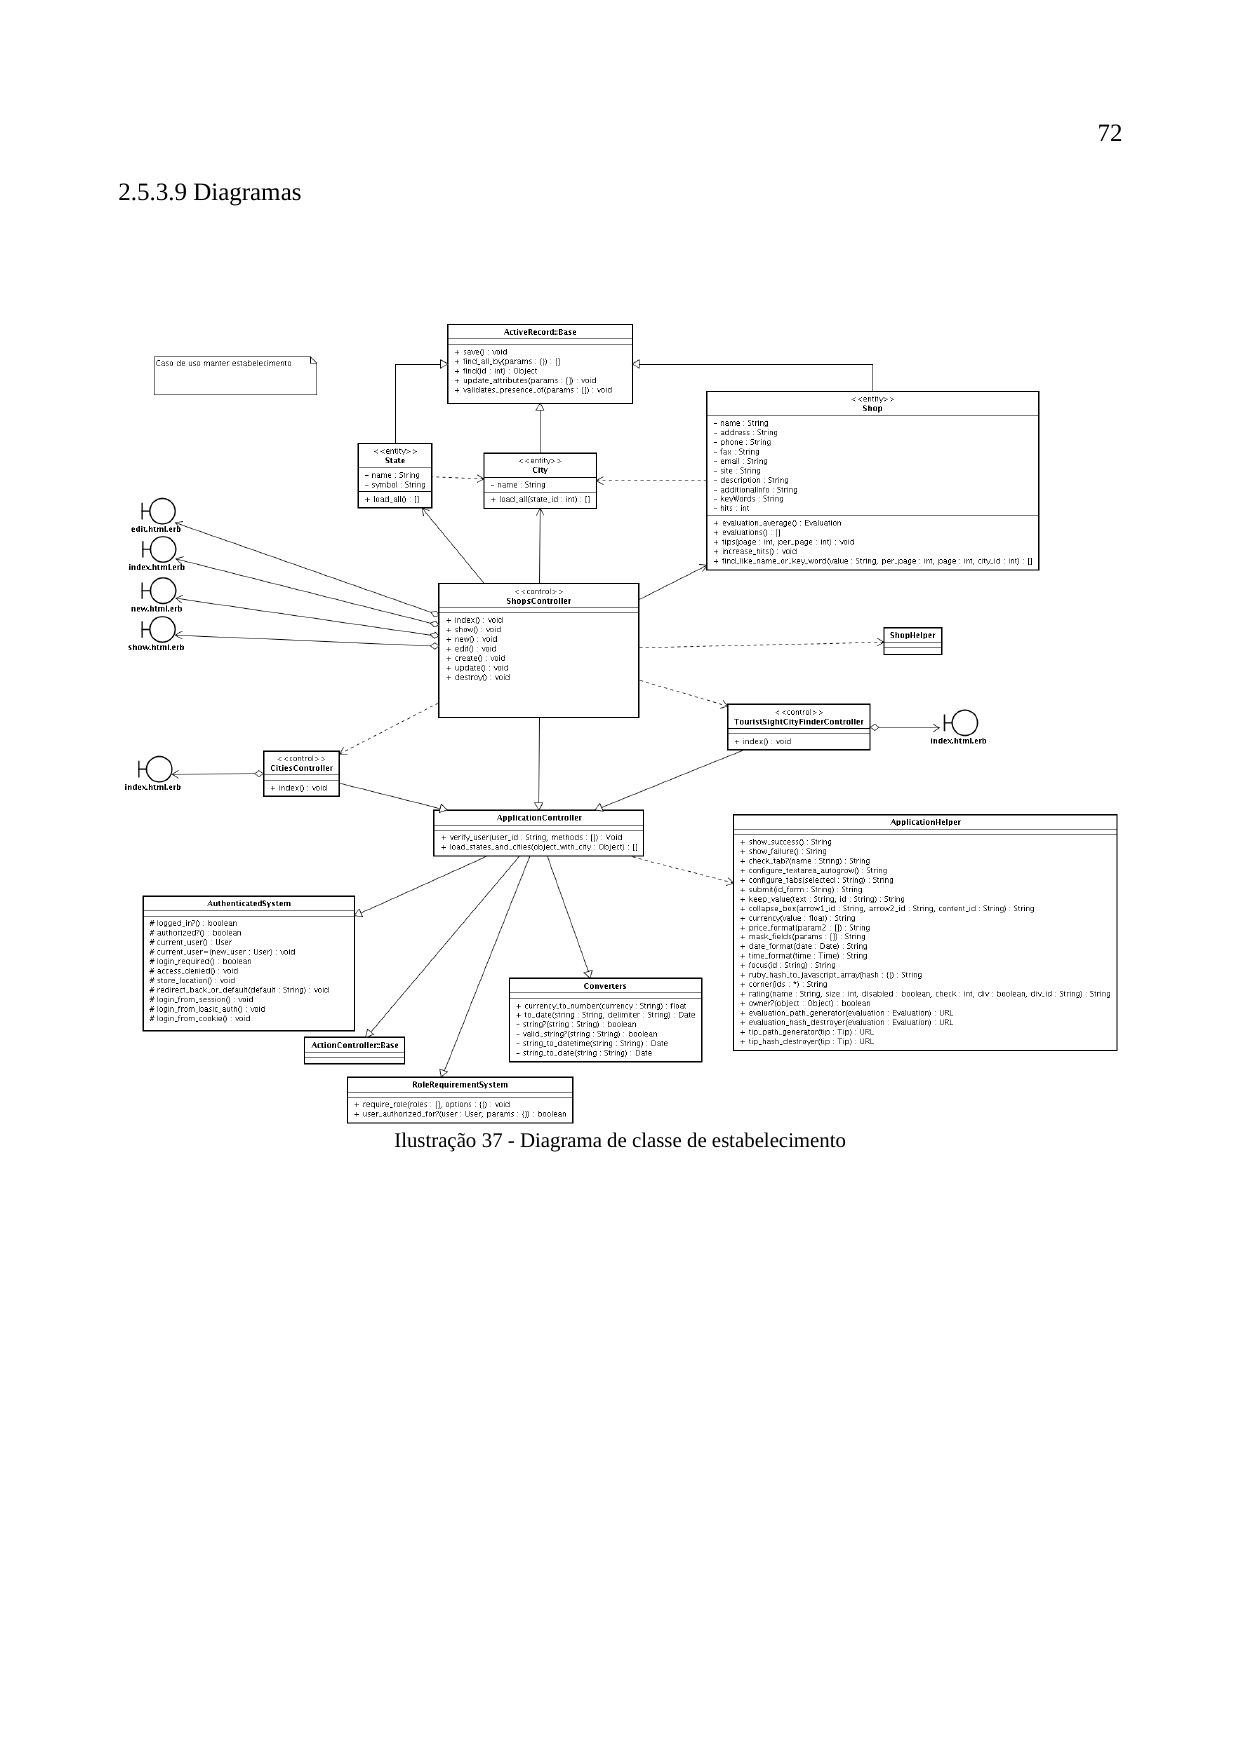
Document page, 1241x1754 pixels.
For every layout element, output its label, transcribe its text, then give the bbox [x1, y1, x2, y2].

subtitle Diagramas [118, 177, 1122, 206]
picture [118, 319, 1123, 1129]
text Ilustração 37 - Diagrama de classe de estabelecimento [118, 1129, 1122, 1152]
